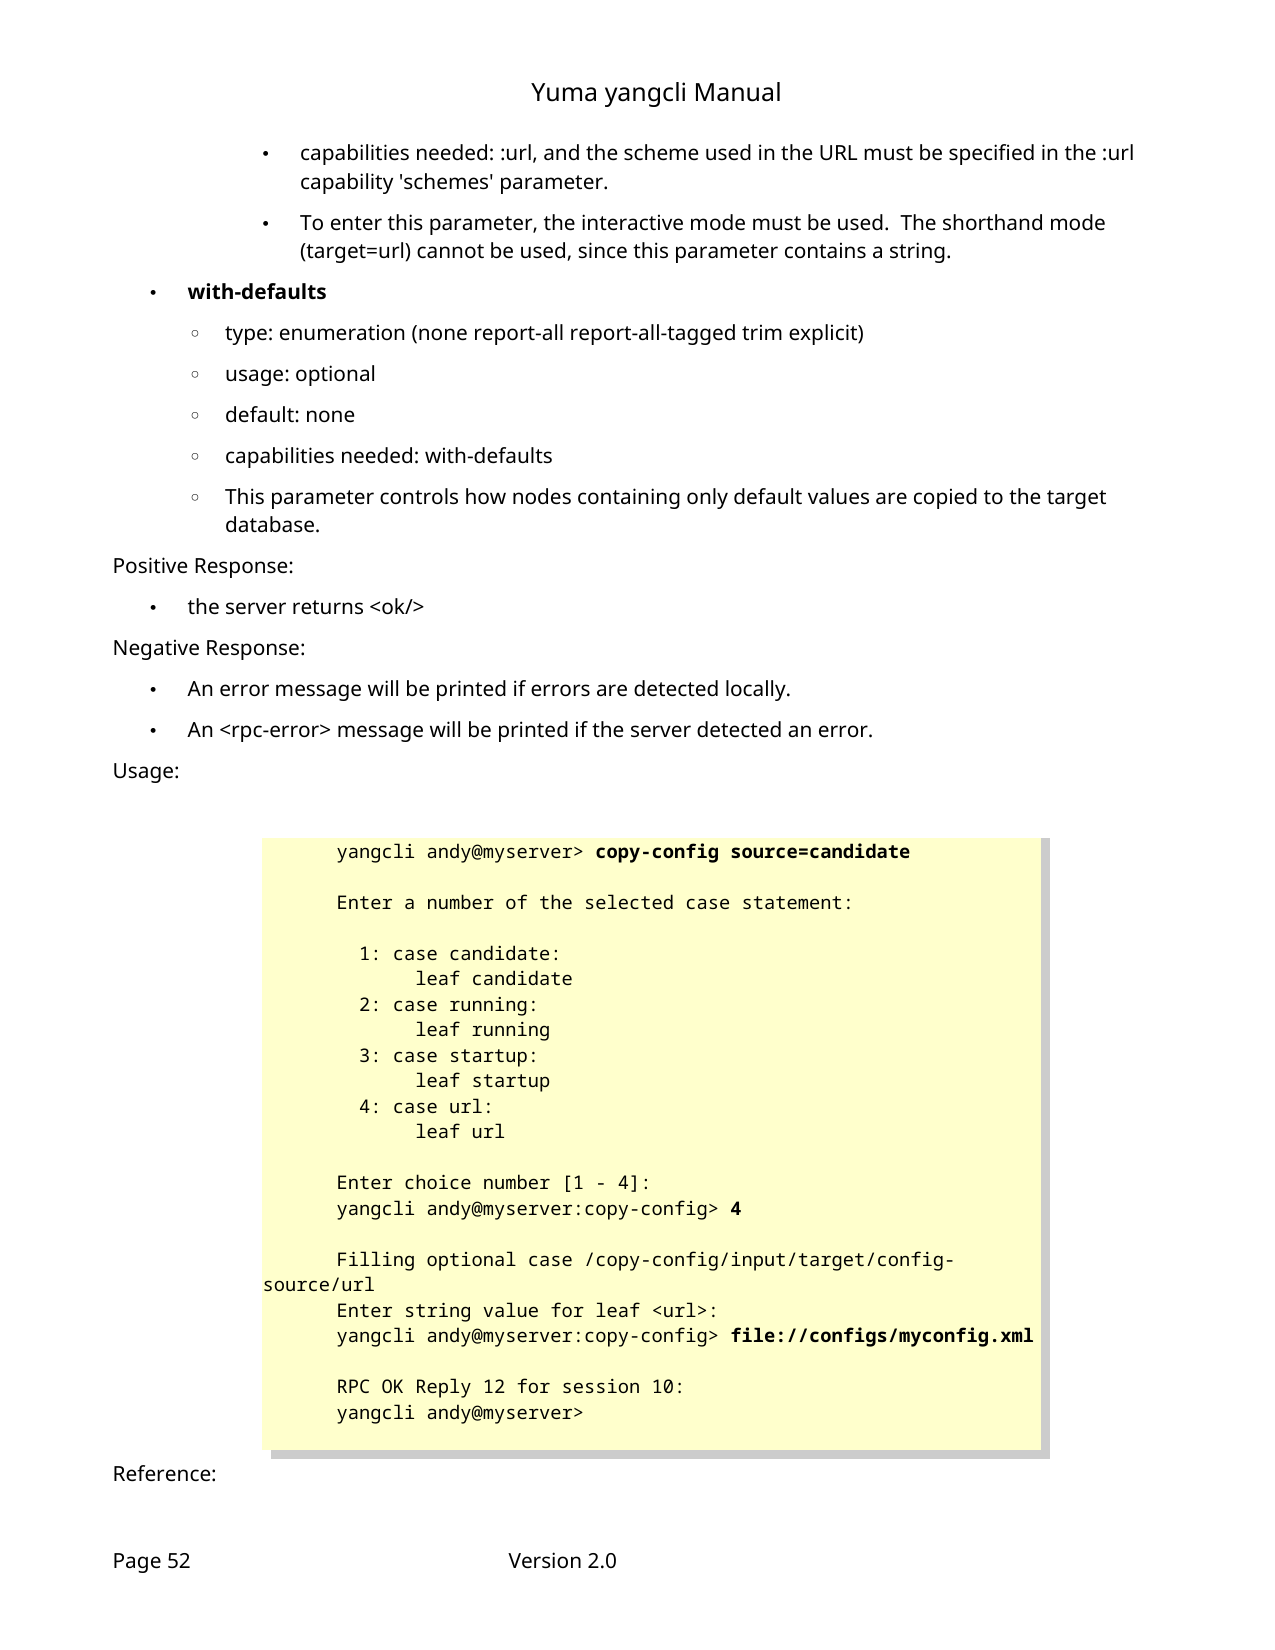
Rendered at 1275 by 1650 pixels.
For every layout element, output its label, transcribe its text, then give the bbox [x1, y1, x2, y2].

text 2: case running: [262, 991, 1041, 1017]
text yangcli andy@myserver> [262, 1399, 1041, 1425]
list capabilities needed: :url, and the scheme used in the URL must be specified in the :url capability 'schemes' parameter. [262, 138, 1200, 195]
text leaf candidate [262, 966, 1041, 991]
list default: none [187, 400, 1200, 428]
text yangcli andy@myserver:copy-config> file://configs/myconfig.xml [262, 1323, 1041, 1348]
list with-defaults [150, 277, 1200, 306]
list the server returns <ok/> [150, 592, 1200, 621]
text leaf startup [262, 1068, 1041, 1093]
text RPC OK Reply 12 for session 10: [262, 1374, 1041, 1399]
text 4: case url: [262, 1093, 1041, 1119]
text Usage: [112, 756, 1200, 784]
text leaf running [262, 1017, 1041, 1042]
text Enter string value for leaf <url>: [262, 1297, 1041, 1323]
text Enter a number of the selected case statement: [262, 889, 1041, 914]
text Filling optional case /copy-config/input/target/config-source/url [262, 1246, 1041, 1297]
text Reference: [112, 1459, 1200, 1488]
text leaf url [262, 1119, 1041, 1144]
list To enter this parameter, the interactive mode must be used. The shorthand mode (target=url) cannot be used, since this parameter contains a string. [262, 208, 1200, 265]
list usage: optional [187, 359, 1200, 388]
text 3: case startup: [262, 1042, 1041, 1068]
text Positive Response: [112, 551, 1200, 580]
list This parameter controls how nodes containing only default values are copied to the target database. [187, 482, 1200, 539]
text yangcli andy@myserver> copy-config source=candidate [262, 838, 1041, 889]
list An <rpc-error> message will be printed if the server detected an error. [150, 715, 1200, 743]
text yangcli andy@myserver:copy-config> 4 [262, 1195, 1041, 1221]
list capabilities needed: with-defaults [187, 441, 1200, 469]
list type: enumeration (none report-all report-all-tagged trim explicit) [187, 318, 1200, 347]
text Enter choice number [1 - 4]: [262, 1170, 1041, 1195]
text 1: case candidate: [262, 940, 1041, 966]
list An error message will be printed if errors are detected locally. [150, 674, 1200, 703]
text Negative Response: [112, 633, 1200, 662]
